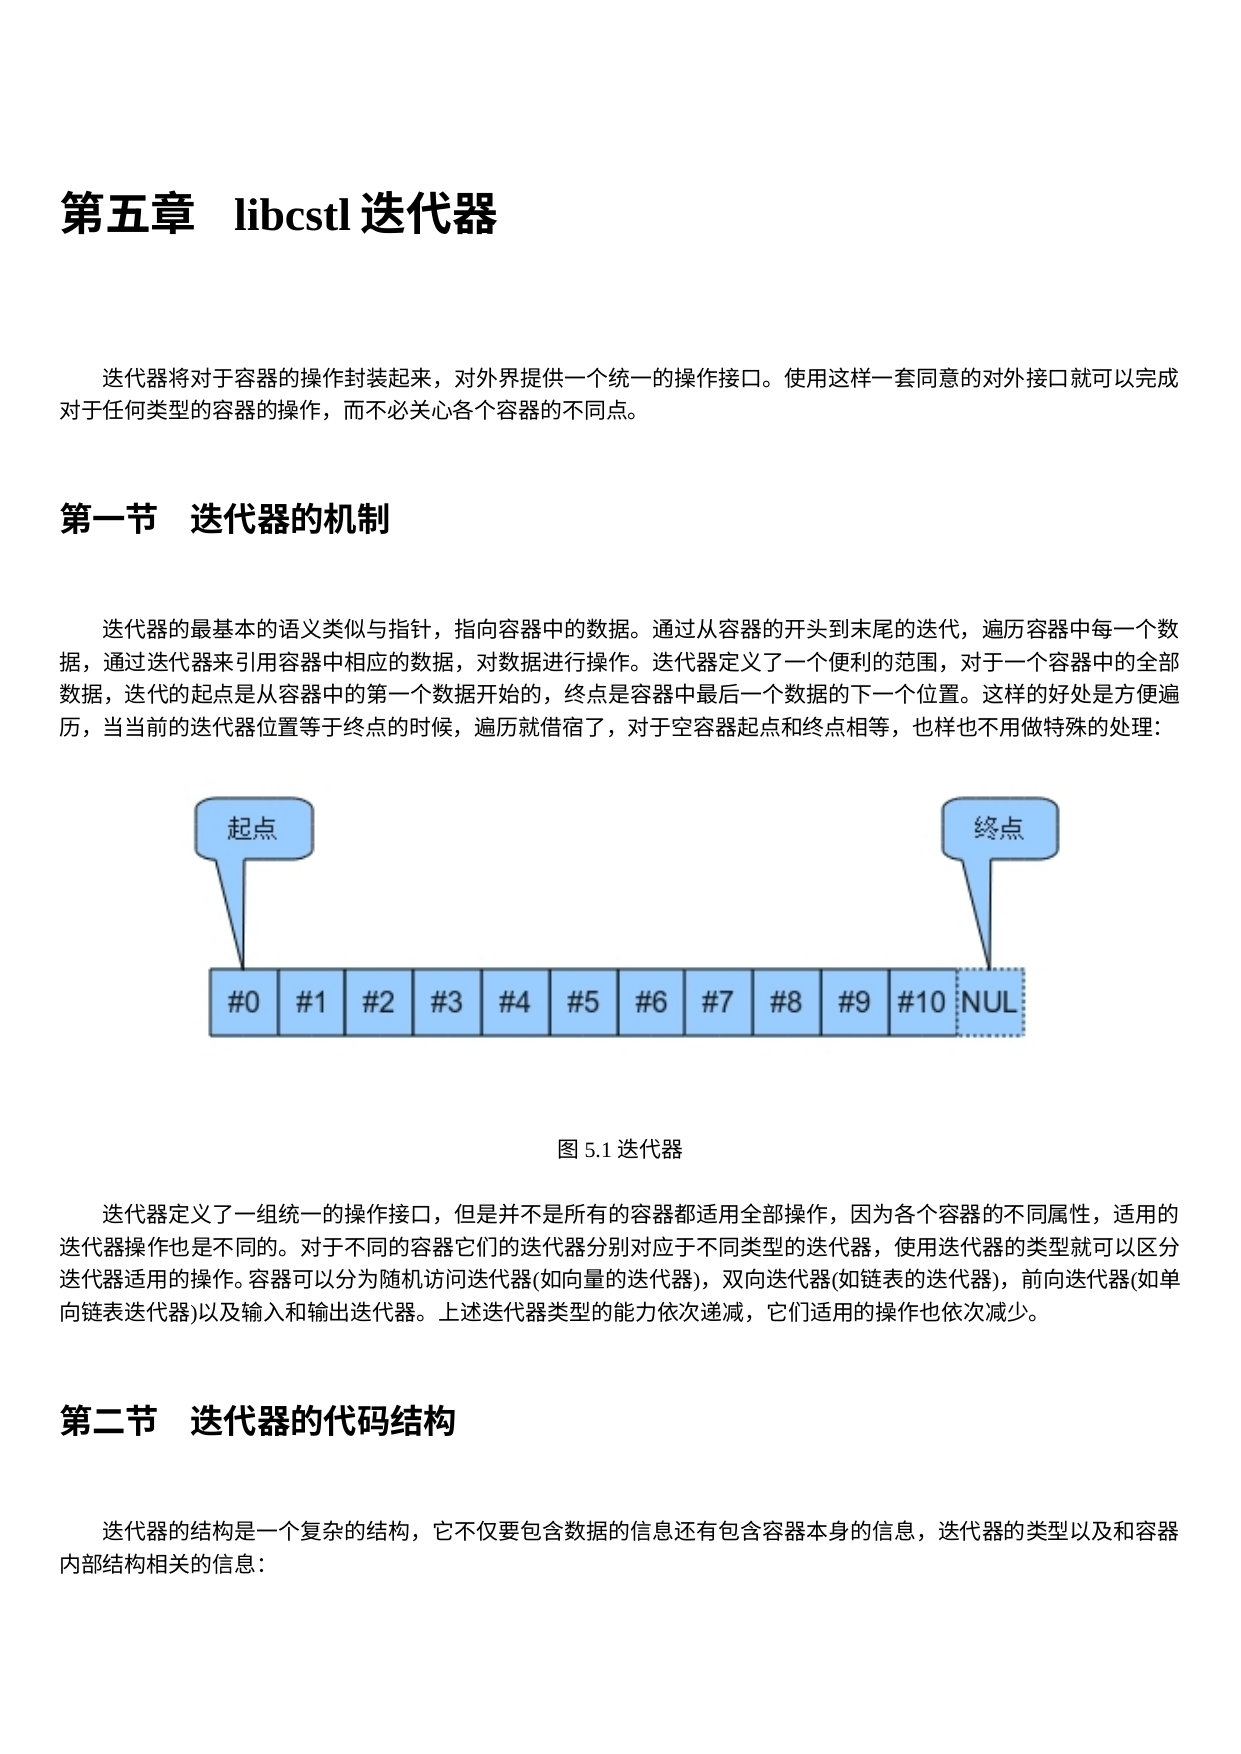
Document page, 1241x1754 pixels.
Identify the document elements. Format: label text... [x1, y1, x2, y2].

picture [58, 741, 1182, 1101]
text 图 5.1 迭代器 [59, 1101, 1181, 1164]
subtitle 迭代器的机制 [59, 485, 1181, 550]
text 迭代器的结构是一个复杂的结构，它不仅要包含数据的信息还有包含容器本身的信息，迭代器的类型以及和容器内部结构相关的信息： [59, 1514, 1181, 1579]
text 迭代器将对于容器的操作封装起来，对外界提供一个统一的操作接口。使用这样一套同意的对外接口就可以完成对于任何类型的容器的操作，而不必关心各个容器的不同点。 [59, 360, 1181, 425]
subtitle libcstl迭代器 [59, 162, 1181, 259]
subtitle 迭代器的代码结构 [59, 1386, 1181, 1451]
text 迭代器的最基本的语义类似与指针，指向容器中的数据。通过从容器的开头到末尾的迭代，遍历容器中每一个数据，通过迭代器来引用容器中相应的数据，对数据进行操作。迭代器定义了一个便利的范围，对于一个容器中的全部数据，迭代的起点是从容器中的第一个数据开始的，终点是容器中最后一个数据的下一个位置。这样的好处是方便遍历，当当前的迭代器位置等于终点的时候，遍历就借宿了，对于空容器起点和终点相等，也样也不用做特殊的处理： [59, 612, 1181, 741]
text 迭代器定义了一组统一的操作接口，但是并不是所有的容器都适用全部操作，因为各个容器的不同属性，适用的迭代器操作也是不同的。对于不同的容器它们的迭代器分别对应于不同类型的迭代器，使用迭代器的类型就可以区分迭代器适用的操作。容器可以分为随机访问迭代器(如向量的迭代器)，双向迭代器(如链表的迭代器)，前向迭代器(如单向链表迭代器)以及输入和输出迭代器。上述迭代器类型的能力依次递减，它们适用的操作也依次减少。 [59, 1197, 1181, 1327]
